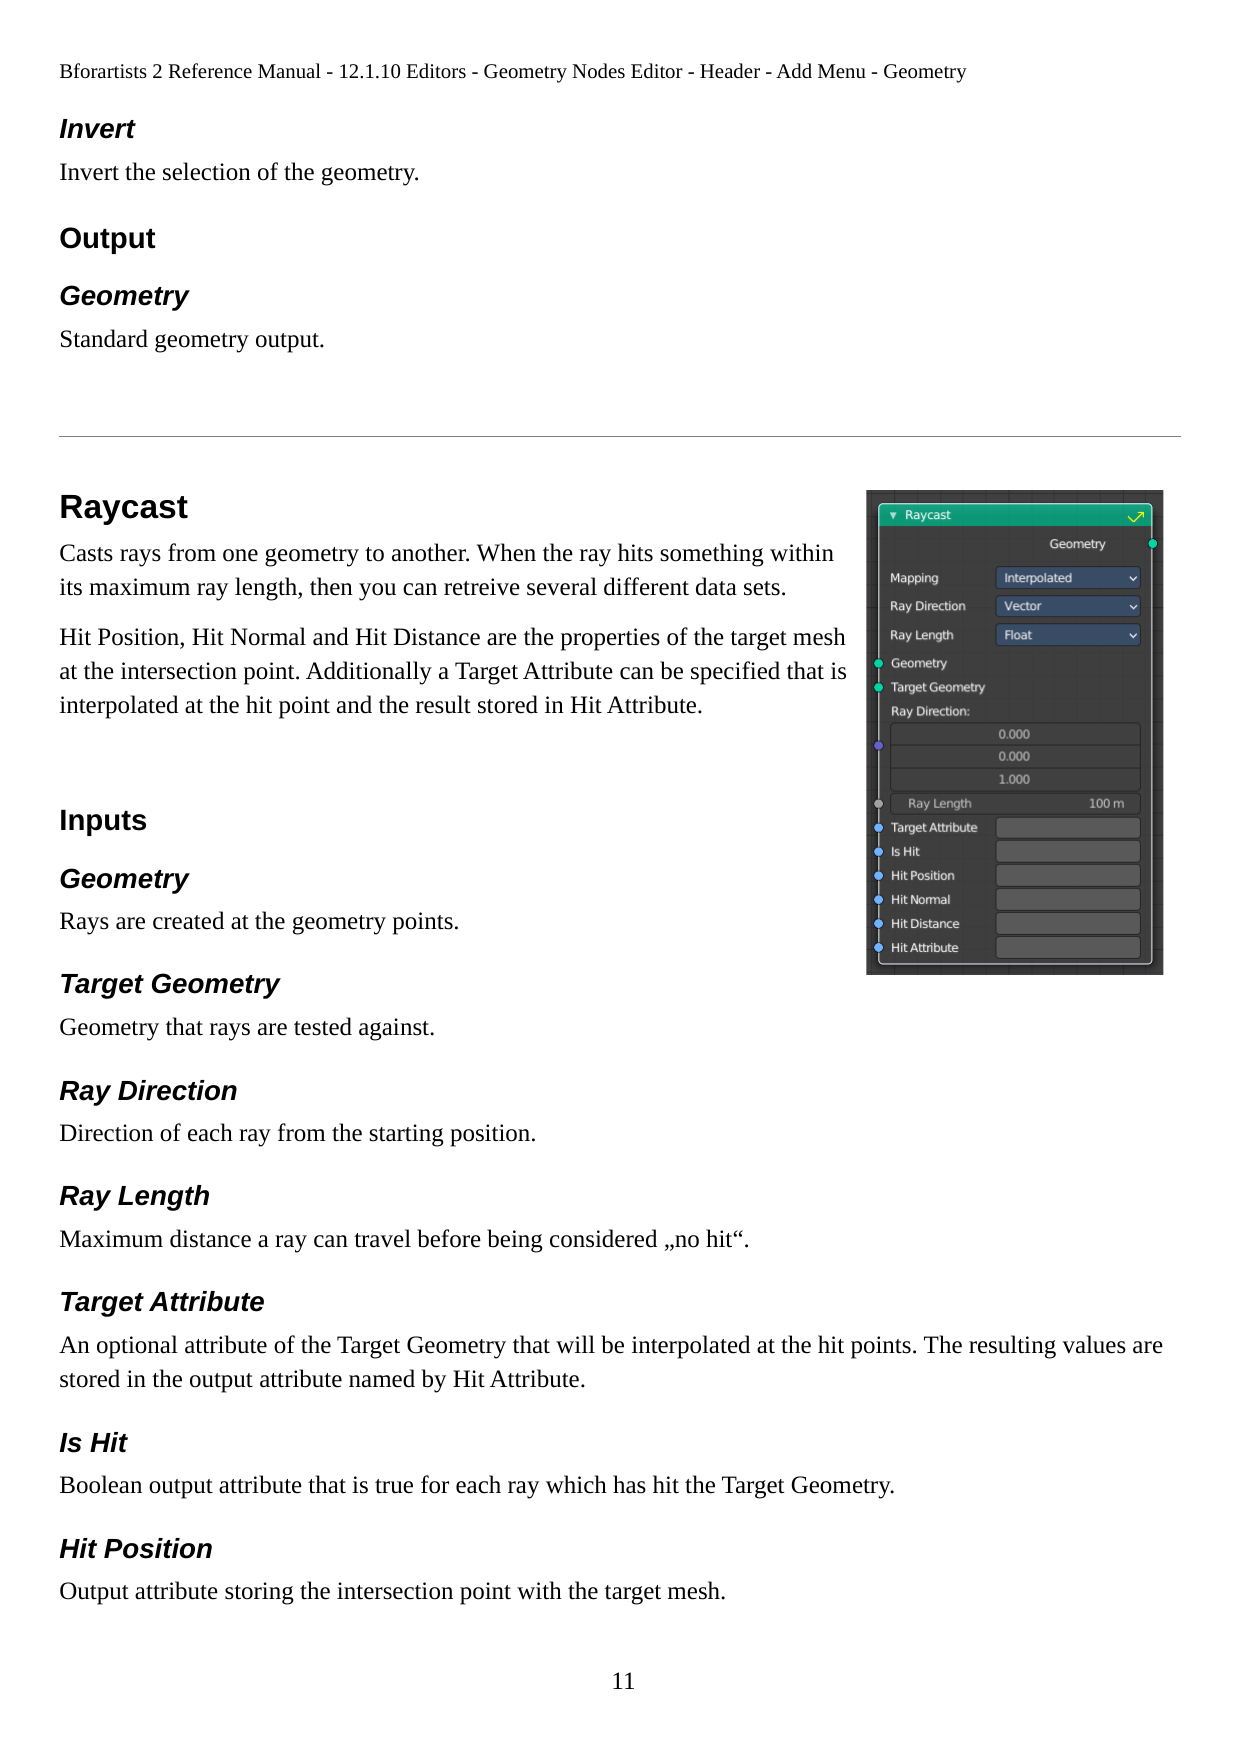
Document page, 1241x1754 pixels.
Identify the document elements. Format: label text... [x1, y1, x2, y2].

subtitle Geometry [59, 862, 866, 894]
subtitle [1164, 862, 1181, 894]
subtitle Ray Length [59, 1180, 1181, 1212]
picture [866, 490, 1164, 975]
text Direction of each ray from the starting position. [59, 1118, 1181, 1147]
subtitle Raycast [59, 487, 1181, 526]
subtitle Hit Position [59, 1532, 1181, 1564]
text Maximum distance a ray can travel before being considered „no hit“. [59, 1224, 1181, 1253]
text An optional attribute of the Target Geometry that will be interpolated at the hit points. The resulting values are stored in the output attribute named by Hit Attribute. [59, 1330, 1181, 1393]
subtitle Target Attribute [59, 1286, 1181, 1318]
subtitle Ray Direction [59, 1074, 1181, 1106]
subtitle Output [59, 221, 1181, 254]
text Boolean output attribute that is true for each ray which has hit the Target Geometry. [59, 1471, 1181, 1499]
text Geometry that rays are tested against. [59, 1012, 1181, 1041]
text Invert the selection of the geometry. [59, 157, 1181, 186]
subtitle Invert [59, 113, 1181, 144]
text Casts rays from one geometry to another. When the ray hits something within its maximum ray length, then you can retreive several different data sets. [59, 538, 866, 601]
text Rays are created at the geometry points. [59, 906, 866, 935]
text Standard geometry output. [59, 324, 1181, 352]
subtitle Geometry [59, 279, 1181, 311]
subtitle Is Hit [59, 1426, 1181, 1458]
subtitle Target Geometry [59, 968, 1181, 1000]
subtitle Inputs [59, 803, 866, 837]
text Output attribute storing the intersection point with the target mesh. [59, 1576, 1181, 1605]
subtitle [1164, 803, 1181, 837]
text Hit Position, Hit Normal and Hit Distance are the properties of the target mesh at the intersection point. Additionally a Target Attribute can be specified that is interpolated at the hit point and the result stored in Hit Attribute. [59, 622, 866, 719]
